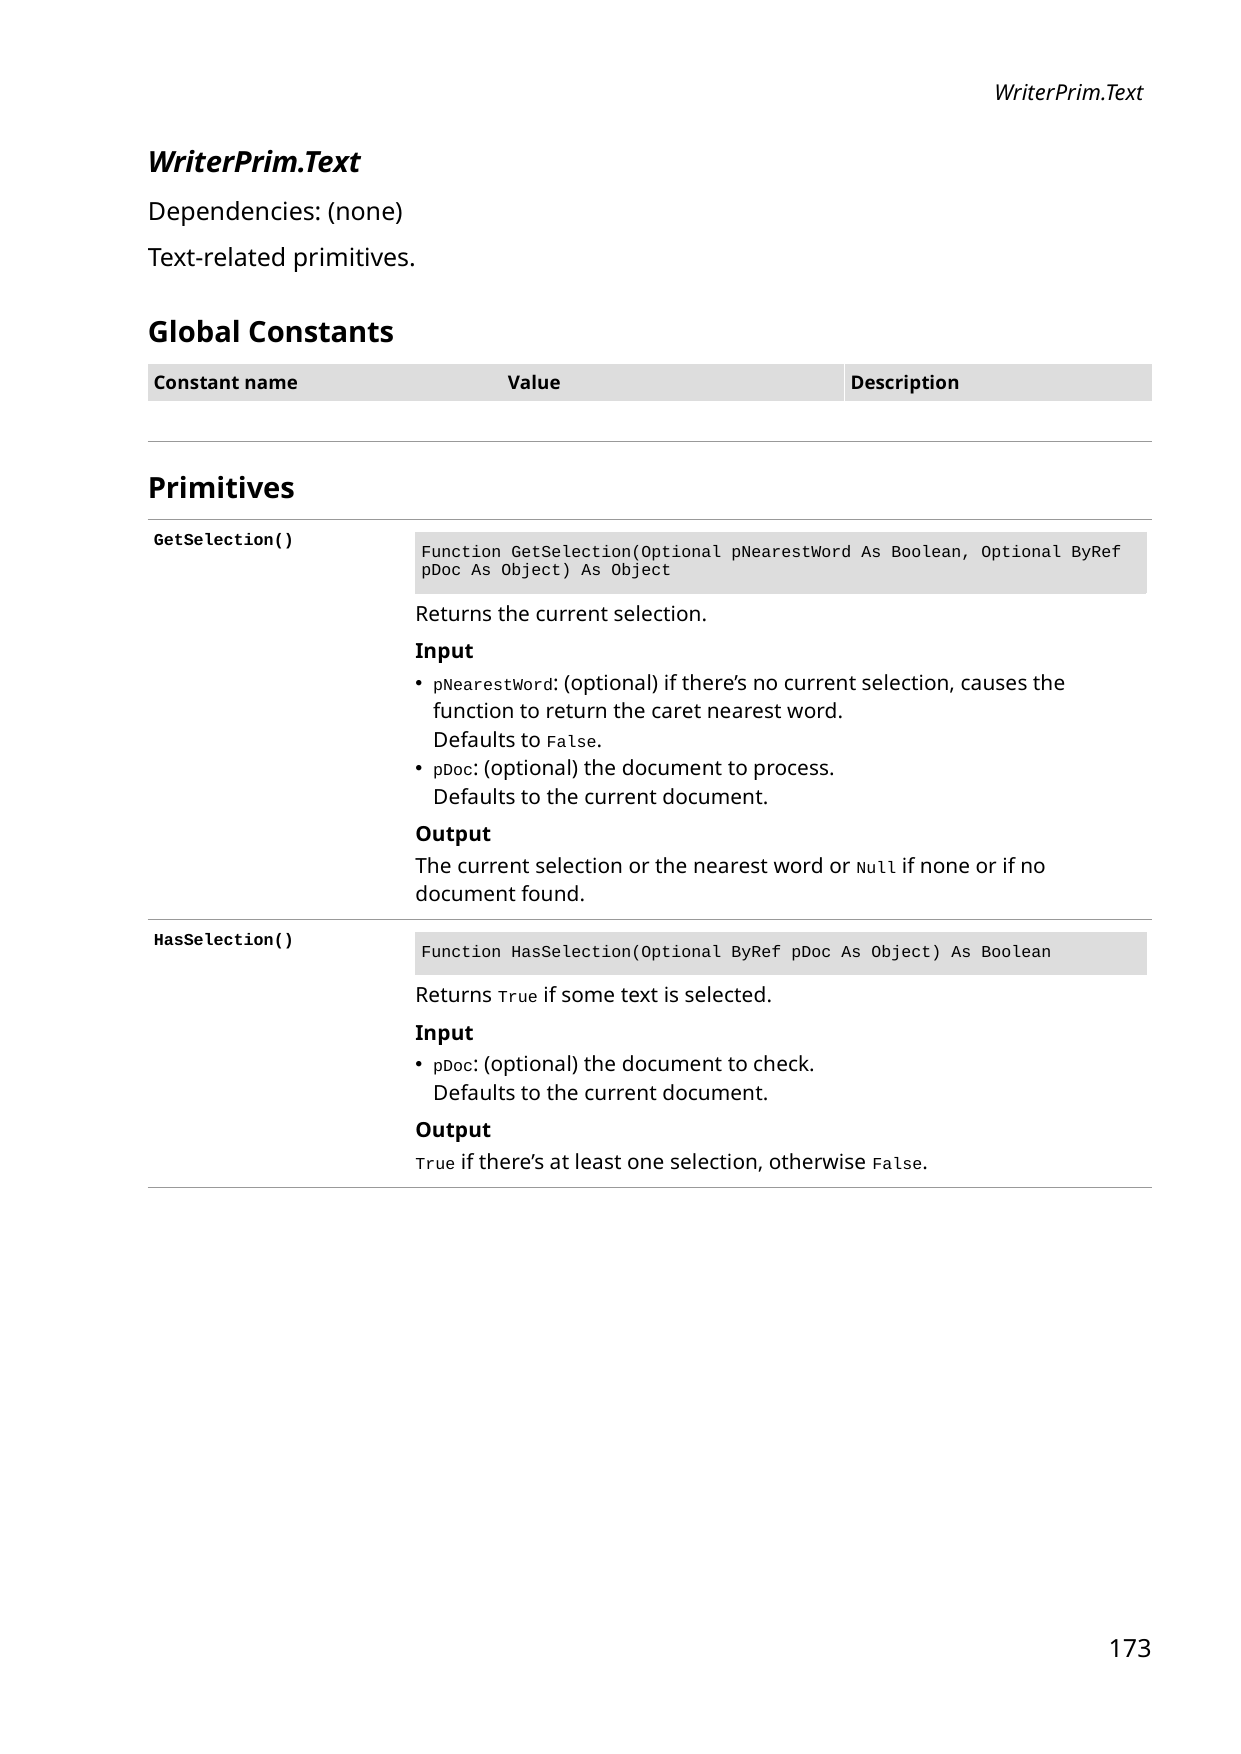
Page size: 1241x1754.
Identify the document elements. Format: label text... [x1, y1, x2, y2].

table_cell Function HasSelection(Optional ByRef pDoc As Object) As Boolean Returns True if some text is selected. Input pDoc: (optional) the document to check. Defaults to the current document. Output True if there’s at least one selection, otherwise False. [409, 920, 1152, 1187]
subtitle Primitives [148, 467, 1152, 507]
table_cell [148, 401, 502, 441]
table_cell [845, 401, 1152, 441]
subtitle Global Constants [148, 312, 1152, 351]
text Text-related primitives. [148, 240, 1152, 274]
table_header Value [502, 364, 844, 401]
subtitle WriterPrim.Text [148, 142, 1152, 181]
text Dependencies: (none) [148, 194, 1152, 228]
table_cell [502, 401, 844, 441]
table_cell HasSelection() [148, 920, 409, 1187]
table_header Function GetSelection(Optional pNearestWord As Boolean, Optional ByRef pDoc As Object) As Object Returns the current selection. Input pNearestWord: (optional) if there’s no current selection, causes the function to return the caret nearest word. Defaults to False. pDoc: (optional) the document to process. Defaults to the current document. Output The current selection or the nearest word or Null if none or if no document found. [409, 520, 1152, 919]
table_header Description [845, 364, 1152, 401]
table_header GetSelection() [148, 520, 409, 919]
table_header Constant name [148, 364, 502, 401]
